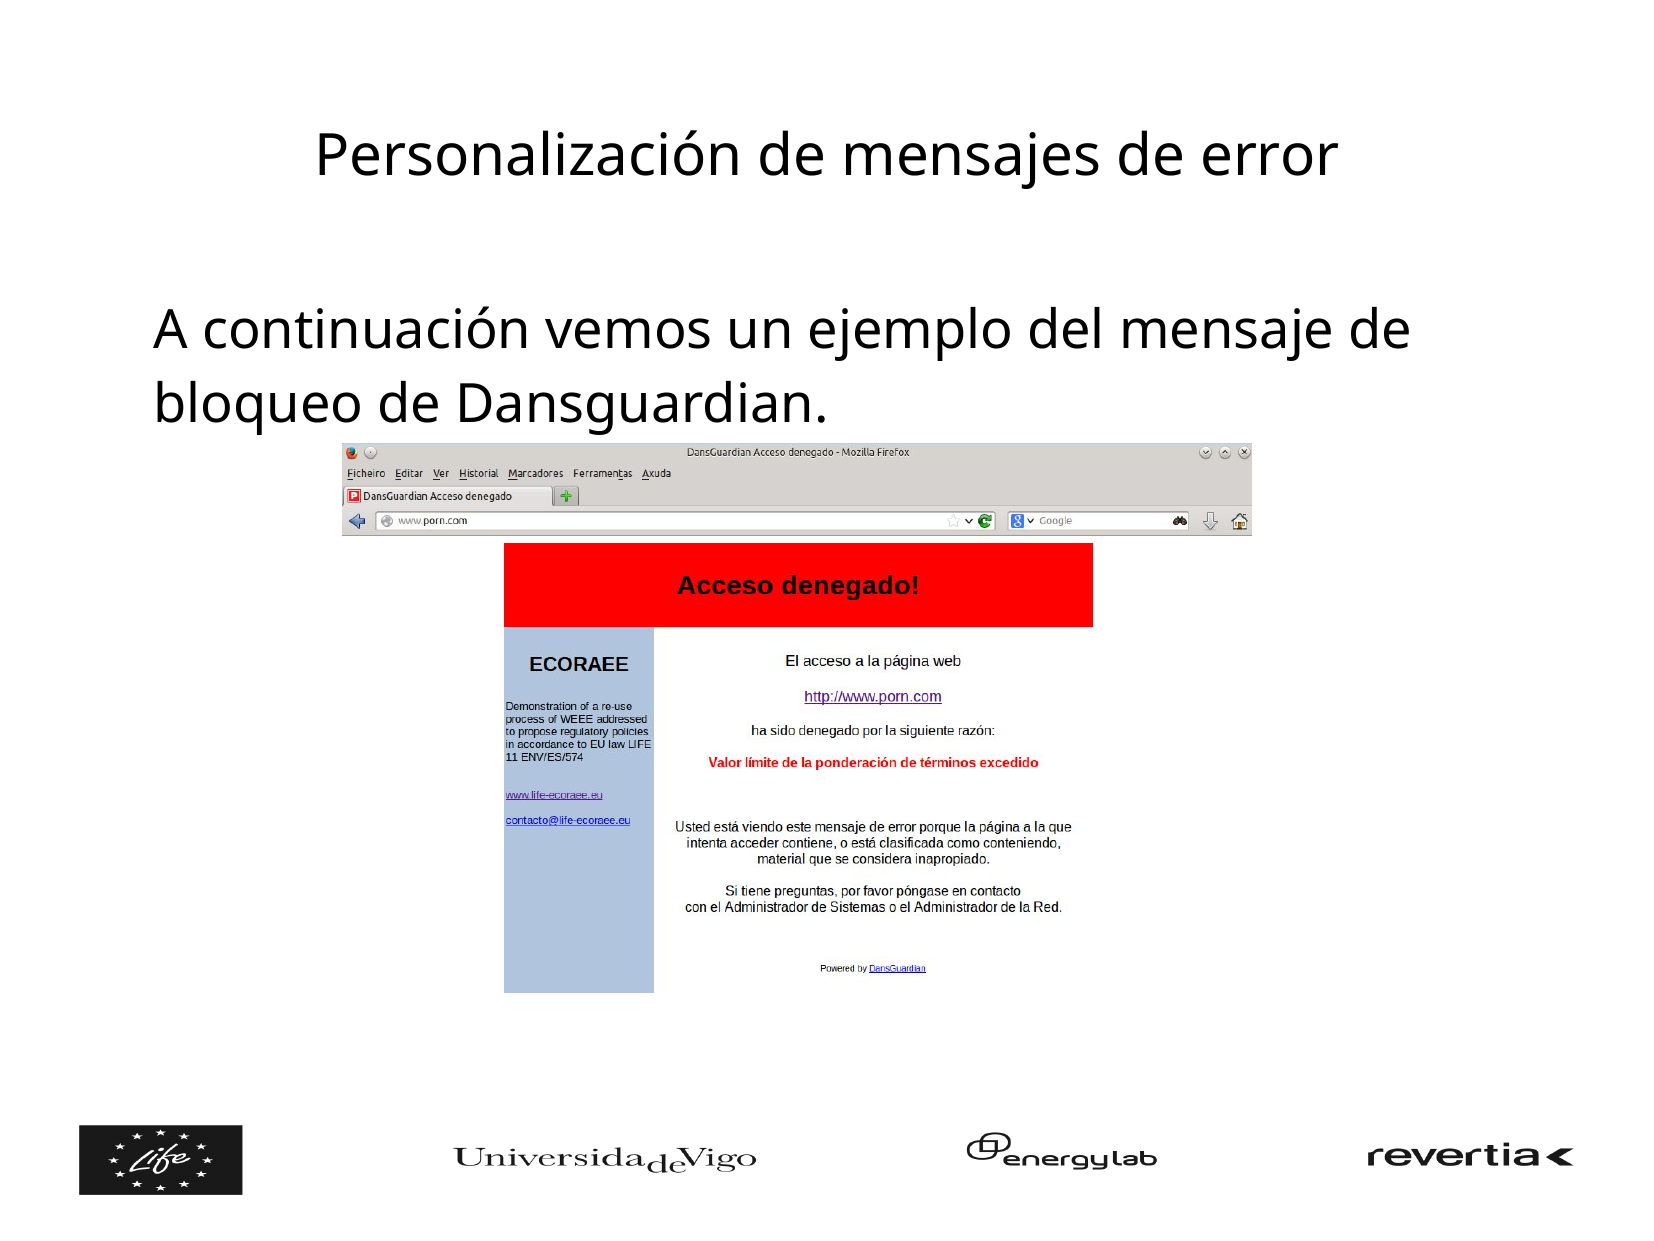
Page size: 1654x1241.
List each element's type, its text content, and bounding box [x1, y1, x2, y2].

picture [0, 1009, 1654, 1241]
picture [342, 443, 1252, 993]
list A continuación vemos un ejemplo del mensaje de bloqueo de Dansguardian. [82, 290, 1571, 1010]
title Personalización de mensajes de error [82, 49, 1571, 257]
